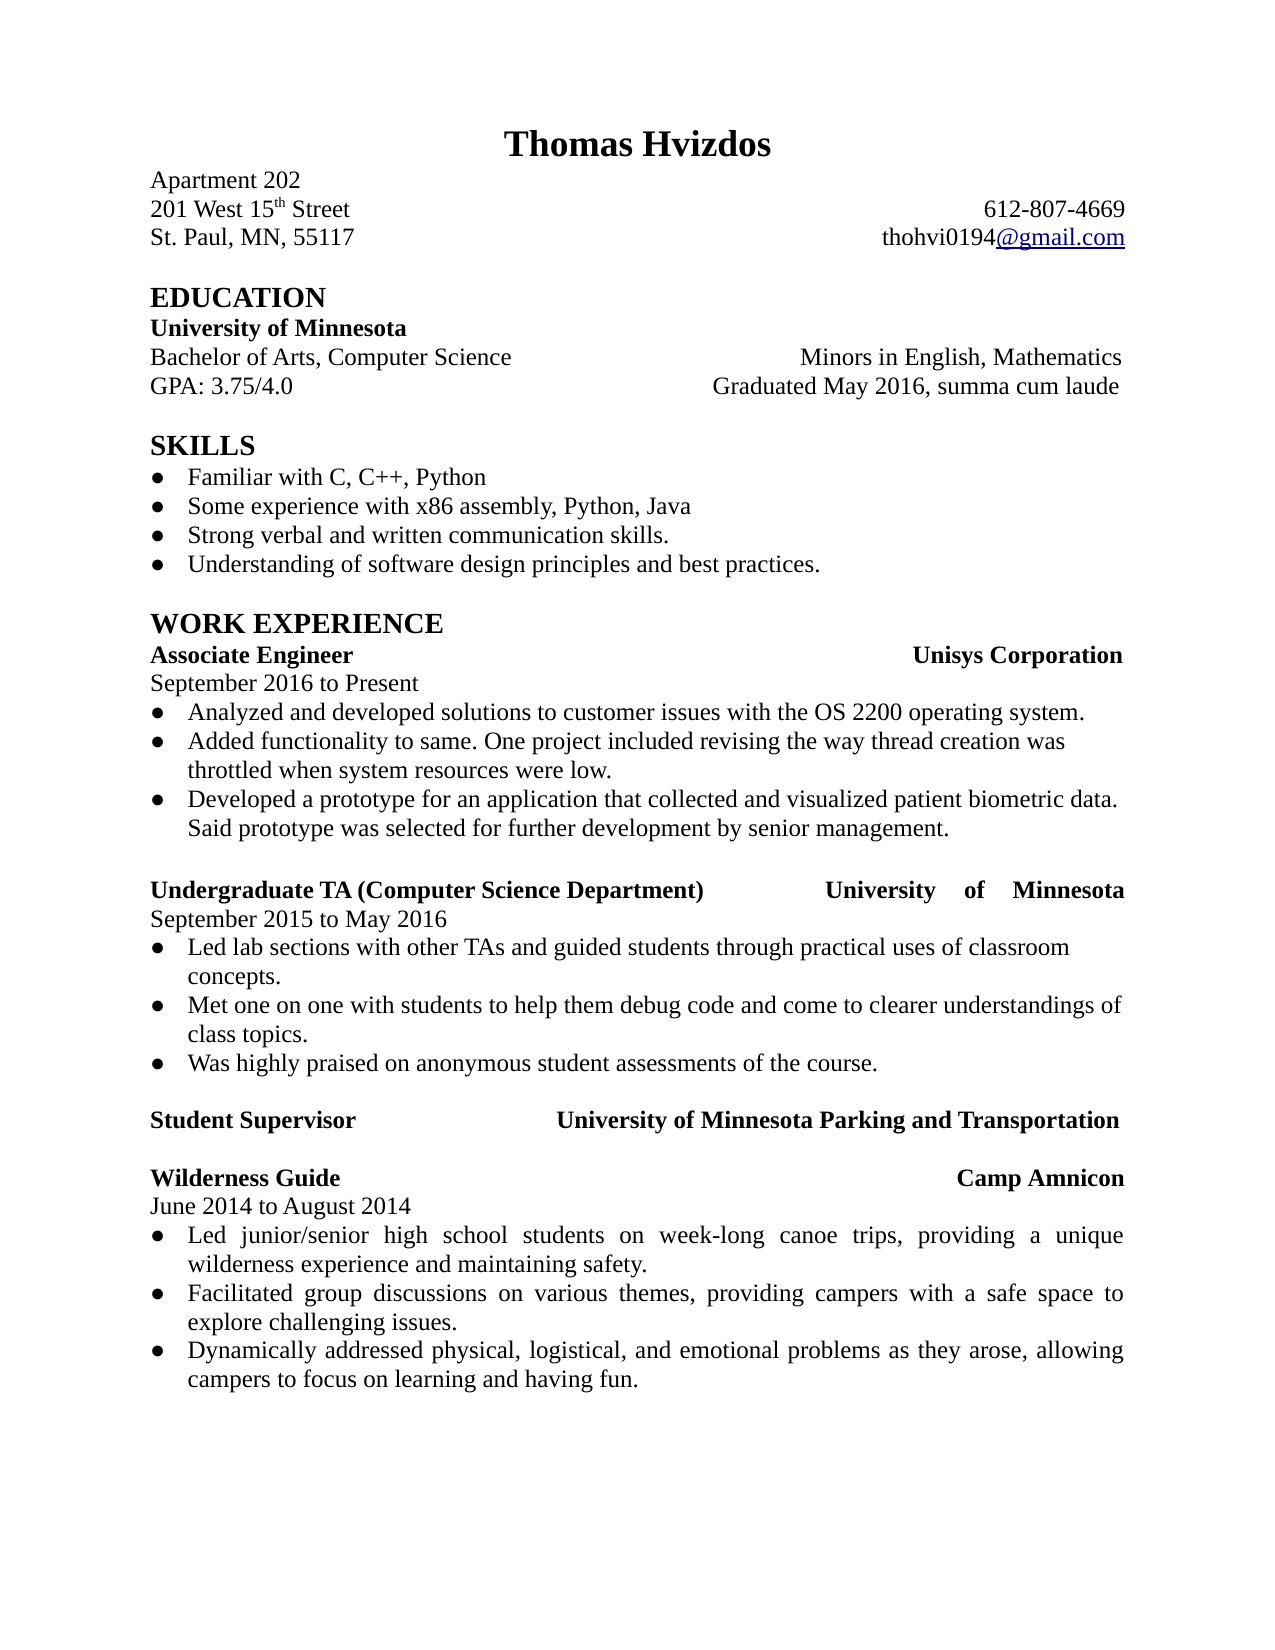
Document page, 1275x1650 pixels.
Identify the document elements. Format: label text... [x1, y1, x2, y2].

text University of Minnesota [150, 313, 1125, 342]
list Strong verbal and written communication skills. [150, 520, 1125, 549]
text Wilderness Guide Camp Amnicon June 2014 to August 2014 [150, 1163, 1125, 1220]
text Apartment 202 [150, 165, 1125, 194]
list Analyzed and developed solutions to customer issues with the OS 2200 operating system. [150, 697, 1125, 726]
text Thomas Hvizdos [150, 122, 1125, 165]
text Bachelor of Arts, Computer Science Minors in English, Mathematics [150, 342, 1125, 371]
list Facilitated group discussions on various themes, providing campers with a safe space to explore challenging issues. [150, 1278, 1125, 1335]
text GPA: 3.75/4.0 Graduated May 2016, summa cum laude [150, 371, 1125, 400]
list Was highly praised on anonymous student assessments of the course. [150, 1048, 1125, 1076]
text 201 West 15th Street 612-807-4669 [150, 194, 1125, 222]
text Associate Engineer Unisys Corporation [150, 640, 1125, 668]
list Understanding of software design principles and best practices. [150, 549, 1125, 577]
text St. Paul, MN, 55117 thohvi0194@gmail.com [150, 222, 1125, 251]
list Some experience with x86 assembly, Python, Java [150, 491, 1125, 520]
list Led junior/senior high school students on week-long canoe trips, providing a unique wilderness experience and maintaining safety. [150, 1220, 1125, 1278]
list Led lab sections with other TAs and guided students through practical uses of classroom concepts. [150, 932, 1125, 990]
text Student Supervisor University of Minnesota Parking and Transportation [150, 1105, 1125, 1134]
list Dynamically addressed physical, logistical, and emotional problems as they arose, allowing campers to focus on learning and having fun. [150, 1335, 1125, 1393]
text Undergraduate TA (Computer Science Department) University of Minnesota September 2015 to May 2016 [150, 875, 1125, 932]
text SKILLS [150, 428, 1125, 462]
list Met one on one with students to help them debug code and come to clearer understandings of class topics. [150, 990, 1125, 1048]
text September 2016 to Present [150, 668, 1125, 697]
list Familiar with C, C++, Python [150, 462, 1125, 491]
list Added functionality to same. One project included revising the way thread creation was throttled when system resources were low. [150, 726, 1125, 784]
text WORK EXPERIENCE [150, 606, 1125, 640]
list Developed a prototype for an application that collected and visualized patient biometric data. Said prototype was selected for further development by senior management. [150, 784, 1125, 841]
text EDUCATION [150, 280, 1125, 313]
